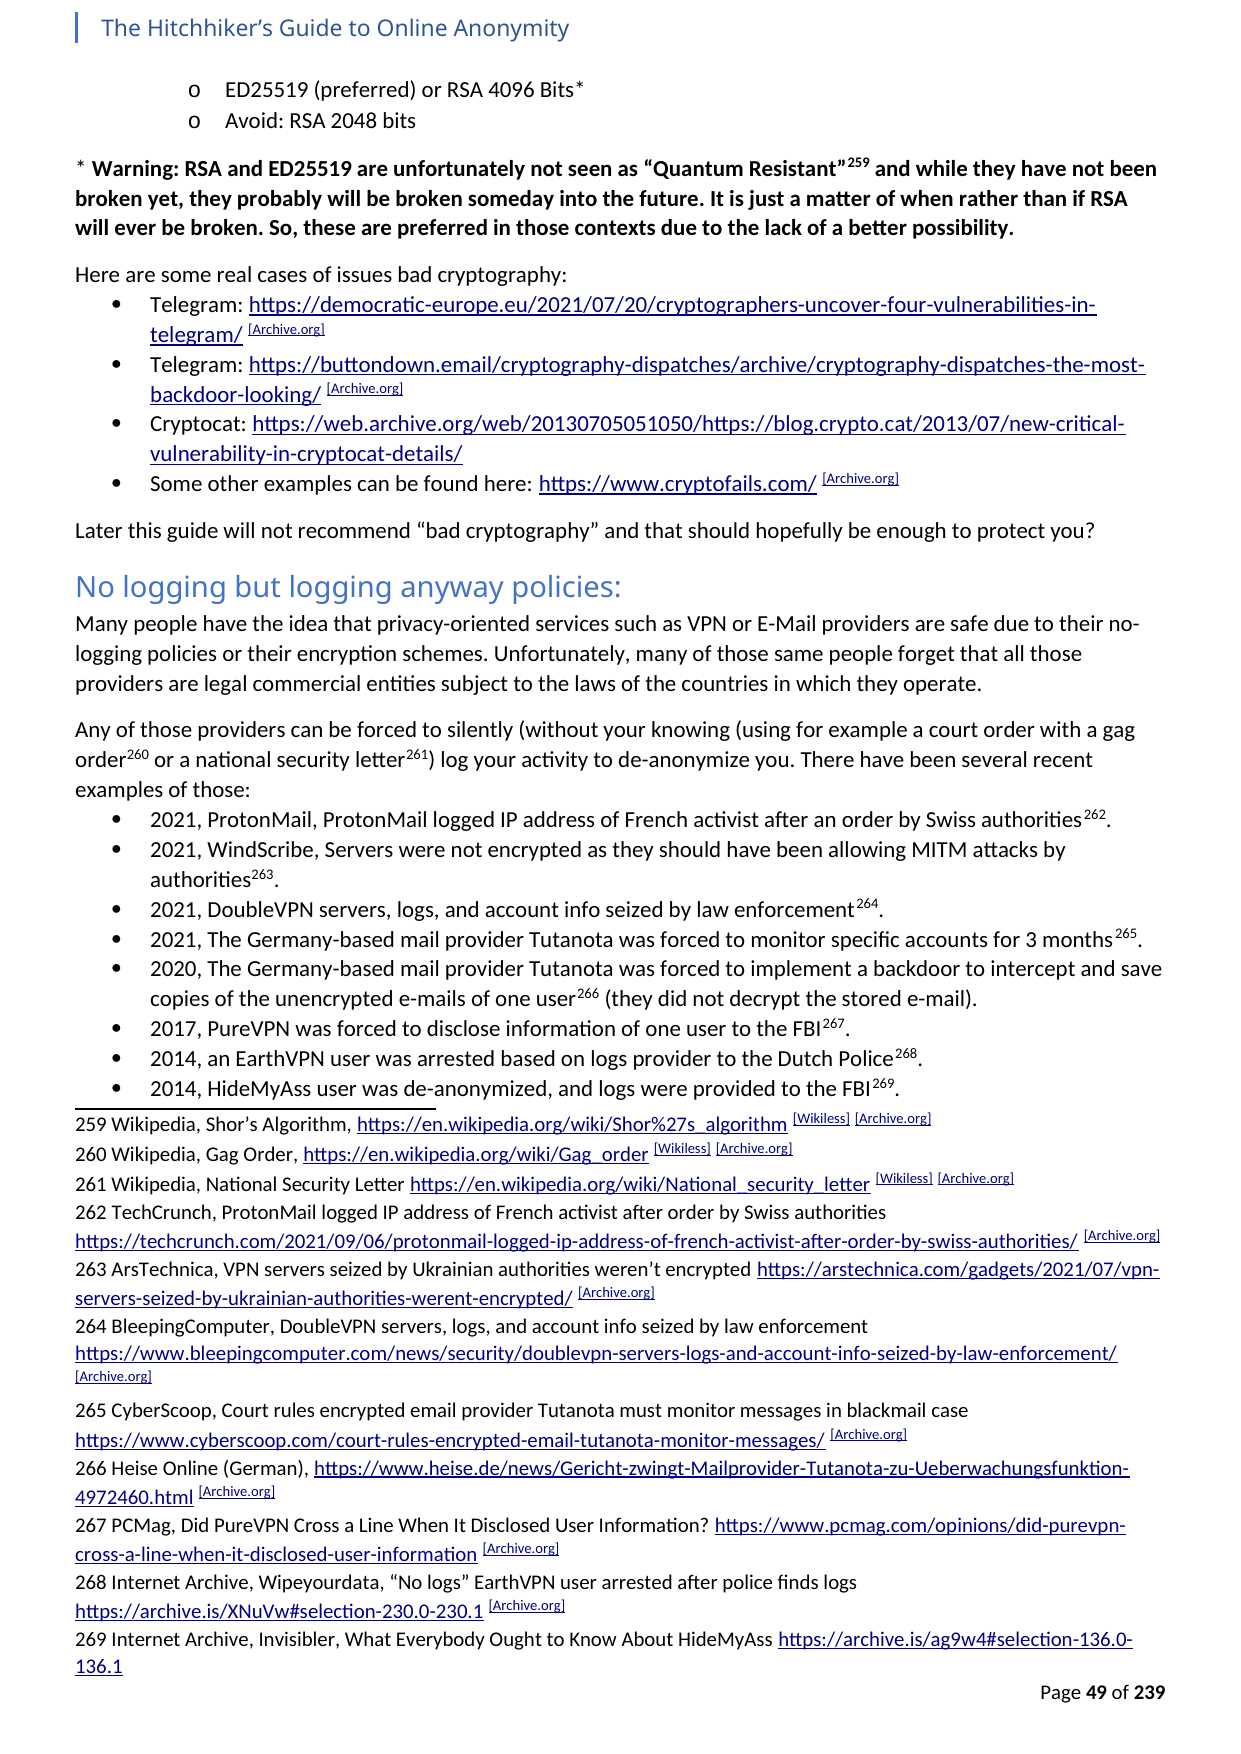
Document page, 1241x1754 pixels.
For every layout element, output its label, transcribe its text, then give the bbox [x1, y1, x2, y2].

list Internet Archive, Wipeyourdata, “No logs” EarthVPN user arrested after police finds logs https://archive.is/XNuVw#selection-230.0-230.1 [Archive.org] [75, 1569, 1165, 1624]
text Wikipedia, Shor’s Algorithm, https://en.wikipedia.org/wiki/Shor%27s_algorithm [Wikiless] [Archive.org] [75, 1109, 1165, 1137]
text Here are some real cases of issues bad cryptography: [75, 260, 1165, 288]
list 2021, WindScribe, Servers were not encrypted as they should have been allowing MITM attacks by authorities. [112, 835, 1165, 893]
list PCMag, Did PureVPN Cross a Line When It Disclosed User Information? https://www.pcmag.com/opinions/did-purevpn-cross-a-line-when-it-disclosed-user-information [Archive.org] [75, 1512, 1165, 1567]
text * Warning: RSA and ED25519 are unfortunately not seen as “Quantum Resistant” and while they have not been broken yet, they probably will be broken someday into the future. It is just a matter of when rather than if RSA will ever be broken. So, these are preferred in those contexts due to the lack of a better possibility. [75, 154, 1165, 242]
list Telegram: https://buttondown.email/cryptography-dispatches/archive/cryptography-dispatches-the-most-backdoor-looking/ [Archive.org] [112, 350, 1165, 408]
list 2014, an EarthVPN user was arrested based on logs provider to the Dutch Police. [112, 1044, 1165, 1072]
text Many people have the idea that privacy-oriented services such as VPN or E-Mail providers are safe due to their no-logging policies or their encryption schemes. Unfortunately, many of those same people forget that all those providers are legal commercial entities subject to the laws of the countries in which they operate. [75, 609, 1165, 697]
list TechCrunch, ProtonMail logged IP address of French activist after order by Swiss authorities https://techcrunch.com/2021/09/06/protonmail-logged-ip-address-of-french-activist-after-order-by-swiss-authorities/ [Archive.org] [75, 1199, 1165, 1254]
list ArsTechnica, VPN servers seized by Ukrainian authorities weren’t encrypted https://arstechnica.com/gadgets/2021/07/vpn-servers-seized-by-ukrainian-authorities-werent-encrypted/ [Archive.org] [75, 1256, 1165, 1311]
list Cryptocat: https://web.archive.org/web/20130705051050/https://blog.crypto.cat/2013/07/new-critical-vulnerability-in-cryptocat-details/ [112, 409, 1165, 467]
text Wikipedia, National Security Letter https://en.wikipedia.org/wiki/National_security_letter [Wikiless] [Archive.org] [75, 1169, 1165, 1197]
list CyberScoop, Court rules encrypted email provider Tutanota must monitor messages in blackmail case https://www.cyberscoop.com/court-rules-encrypted-email-tutanota-monitor-messages/ [Archive.org] [75, 1398, 1165, 1453]
list Some other examples can be found here: https://www.cryptofails.com/ [Archive.org] [112, 469, 1165, 497]
list Telegram: https://democratic-europe.eu/2021/07/20/cryptographers-uncover-four-vulnerabilities-in-telegram/ [Archive.org] [112, 290, 1165, 348]
list 2021, ProtonMail, ProtonMail logged IP address of French activist after an order by Swiss authorities. [112, 805, 1165, 833]
text Wikipedia, Gag Order, https://en.wikipedia.org/wiki/Gag_order [Wikiless] [Archive.org] [75, 1139, 1165, 1167]
text Later this guide will not recommend “bad cryptography” and that should hopefully be enough to protect you? [75, 516, 1165, 544]
list Heise Online (German), https://www.heise.de/news/Gericht-zwingt-Mailprovider-Tutanota-zu-Ueberwachungsfunktion-4972460.html [Archive.org] [75, 1455, 1165, 1510]
list 2021, The Germany-based mail provider Tutanota was forced to monitor specific accounts for 3 months. [112, 925, 1165, 953]
list 2020, The Germany-based mail provider Tutanota was forced to implement a backdoor to intercept and save copies of the unencrypted e-mails of one user (they did not decrypt the stored e-mail). [112, 954, 1165, 1012]
list 2021, DoubleVPN servers, logs, and account info seized by law enforcement. [112, 895, 1165, 923]
subtitle No logging but logging anyway policies: [75, 567, 1165, 606]
list ED25519 (preferred) or RSA 4096 Bits* [187, 75, 1165, 104]
list Internet Archive, Invisibler, What Everybody Ought to Know About HideMyAss https://archive.is/ag9w4#selection-136.0-136.1 [75, 1626, 1165, 1679]
list 2017, PureVPN was forced to disclose information of one user to the FBI. [112, 1014, 1165, 1042]
list BleepingComputer, DoubleVPN servers, logs, and account info seized by law enforcement https://www.bleepingcomputer.com/news/security/doublevpn-servers-logs-and-account-info-seized-by-law-enforcement/ [Archive.org] [75, 1313, 1165, 1396]
list 2014, HideMyAss user was de-anonymized, and logs were provided to the FBI. [112, 1074, 1165, 1102]
text Any of those providers can be forced to silently (without your knowing (using for example a court order with a gag order or a national security letter) log your activity to de-anonymize you. There have been several recent examples of those: [75, 715, 1165, 803]
list Avoid: RSA 2048 bits [187, 106, 1165, 135]
